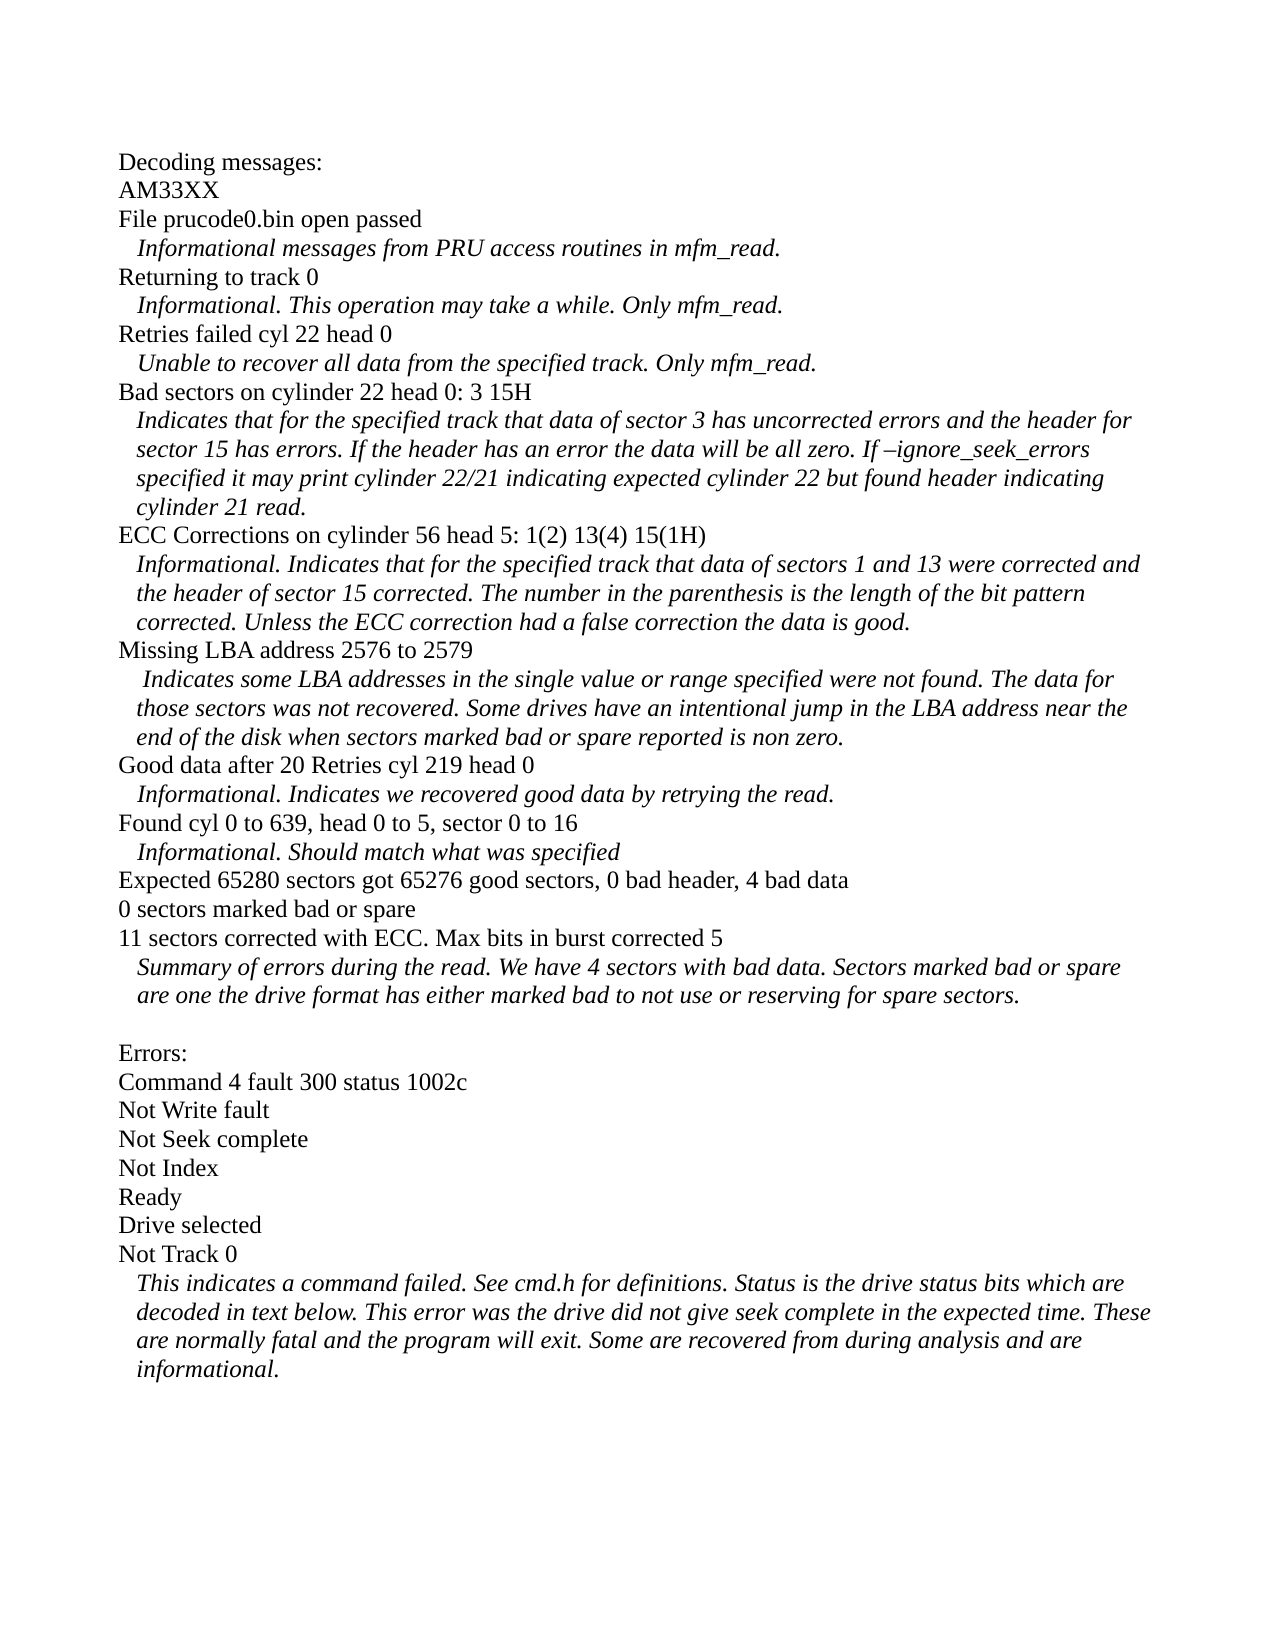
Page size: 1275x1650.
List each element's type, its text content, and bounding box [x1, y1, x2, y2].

text Expected 65280 sectors got 65276 good sectors, 0 bad header, 4 bad data [118, 866, 1157, 894]
text ECC Corrections on cylinder 56 head 5: 1(2) 13(4) 15(1H) [118, 521, 1157, 549]
text Indicates that for the specified track that data of sector 3 has uncorrected errors and the header for sector 15 has errors. If the header has an error the data will be all zero. If –ignore_seek_errors specified it may print cylinder 22/21 indicating expected cylinder 22 but found header indicating cylinder 21 read. [136, 406, 1157, 521]
text This indicates a command failed. See cmd.h for definitions. Status is the drive status bits which are decoded in text below. This error was the drive did not give seek complete in the expected time. These are normally fatal and the program will exit. Some are recovered from during analysis and are informational. [136, 1268, 1157, 1383]
text Not Seek complete [118, 1124, 1157, 1153]
text Not Index [118, 1153, 1157, 1182]
text AM33XX [118, 176, 1157, 204]
text 11 sectors corrected with ECC. Max bits in burst corrected 5 [118, 923, 1157, 952]
text Unable to recover all data from the specified track. Only mfm_read. [118, 348, 1157, 377]
text Errors: [118, 1038, 1157, 1067]
text Not Write fault [118, 1096, 1157, 1124]
text Not Track 0 [118, 1239, 1157, 1268]
text Informational. This operation may take a while. Only mfm_read. [118, 291, 1157, 319]
text Indicates some LBA addresses in the single value or range specified were not found. The data for those sectors was not recovered. Some drives have an intentional jump in the LBA address near the end of the disk when sectors marked bad or spare reported is non zero. [136, 664, 1157, 751]
text 0 sectors marked bad or spare [118, 894, 1157, 923]
text Informational. Should match what was specified [118, 837, 1157, 866]
text Ready [118, 1182, 1157, 1211]
text File prucode0.bin open passed [118, 204, 1157, 233]
text Retries failed cyl 22 head 0 [118, 319, 1157, 348]
text Summary of errors during the read. We have 4 sectors with bad data. Sectors marked bad or spare are one the drive format has either marked bad to not use or reserving for spare sectors. [137, 952, 1157, 1009]
text Decoding messages: [118, 147, 1157, 176]
text Command 4 fault 300 status 1002c [118, 1067, 1157, 1096]
text Good data after 20 Retries cyl 219 head 0 [118, 751, 1157, 779]
text Informational. Indicates that for the specified track that data of sectors 1 and 13 were corrected and the header of sector 15 corrected. The number in the parenthesis is the length of the bit pattern corrected. Unless the ECC correction had a false correction the data is good. [136, 549, 1157, 636]
text Informational. Indicates we recovered good data by retrying the read. [118, 779, 1157, 808]
text Drive selected [118, 1211, 1157, 1239]
text Returning to track 0 [118, 262, 1157, 291]
text Bad sectors on cylinder 22 head 0: 3 15H [118, 377, 1157, 406]
text Missing LBA address 2576 to 2579 [118, 636, 1157, 664]
text Informational messages from PRU access routines in mfm_read. [118, 233, 1157, 262]
text Found cyl 0 to 639, head 0 to 5, sector 0 to 16 [118, 808, 1157, 837]
